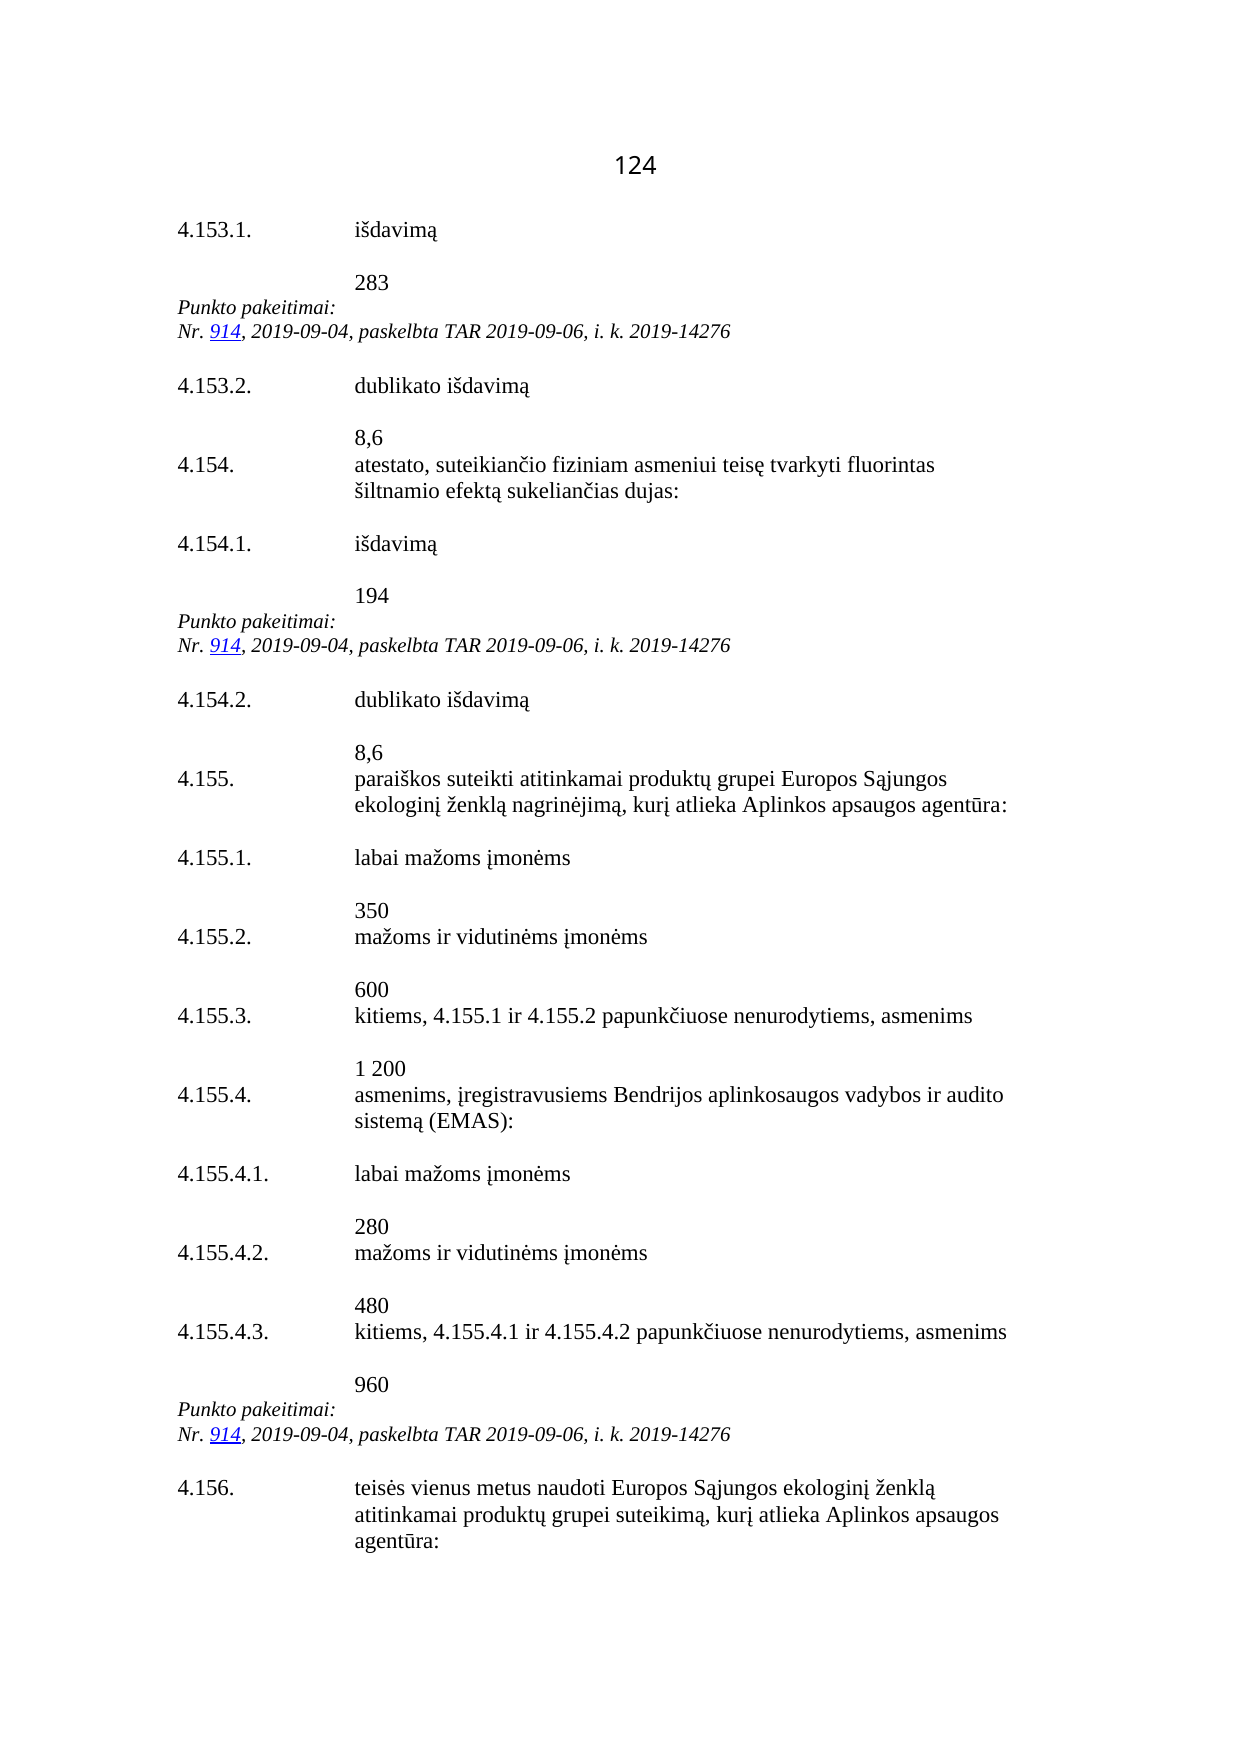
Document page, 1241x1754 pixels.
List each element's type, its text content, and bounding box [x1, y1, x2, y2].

text šiltnamio efektą sukeliančias dujas: [354, 477, 945, 530]
text 4.155.4.3. kitiems, 4.155.4.1 ir 4.155.4.2 papunkčiuose nenurodytiems, asmenims 960 [177, 1318, 1034, 1397]
text Nr. 914, 2019-09-04, paskelbta TAR 2019-09-06, i. k. 2019-14276 [177, 633, 1093, 657]
text 4.153.2. dublikato išdavimą 8,6 [177, 372, 945, 451]
text 4.155.3. kitiems, 4.155.1 ir 4.155.2 papunkčiuose nenurodytiems, asmenims 1 200 [177, 1002, 1034, 1081]
text 4.153.1. išdavimą 283 [177, 216, 945, 295]
text Punkto pakeitimai: [177, 295, 1093, 319]
text Nr. 914, 2019-09-04, paskelbta TAR 2019-09-06, i. k. 2019-14276 [177, 1421, 1093, 1446]
text 4.154.2. dublikato išdavimą 8,6 [177, 686, 945, 765]
text 4.155.4.2. mažoms ir vidutinėms įmonėms 480 [177, 1239, 1034, 1318]
text 4.155.1. labai mažoms įmonėms 350 [177, 844, 1034, 923]
text 4.155. paraiškos suteikti atitinkamai produktų grupei Europos Sąjungos ekologinį ženklą nagrinėjimą, kurį atlieka Aplinkos apsaugos agentūra: [177, 765, 1034, 844]
text Punkto pakeitimai: [177, 1397, 1093, 1421]
text 4.154.1. išdavimą 194 [177, 530, 945, 609]
text 4.155.2. mažoms ir vidutinėms įmonėms 600 [177, 923, 1034, 1002]
text Punkto pakeitimai: [177, 609, 1093, 633]
text 4.156. teisės vienus metus naudoti Europos Sąjungos ekologinį ženklą atitinkamai produktų grupei suteikimą, kurį atlieka Aplinkos apsaugos agentūra: [177, 1474, 1034, 1553]
text 4.155.4. asmenims, įregistravusiems Bendrijos aplinkosaugos vadybos ir audito sistemą (EMAS): [177, 1081, 1034, 1160]
text 4.154. atestato, suteikiančio fiziniam asmeniui teisę tvarkyti fluorintas [177, 451, 945, 477]
text 4.155.4.1. labai mažoms įmonėms 280 [177, 1160, 1034, 1239]
text Nr. 914, 2019-09-04, paskelbta TAR 2019-09-06, i. k. 2019-14276 [177, 319, 1093, 343]
